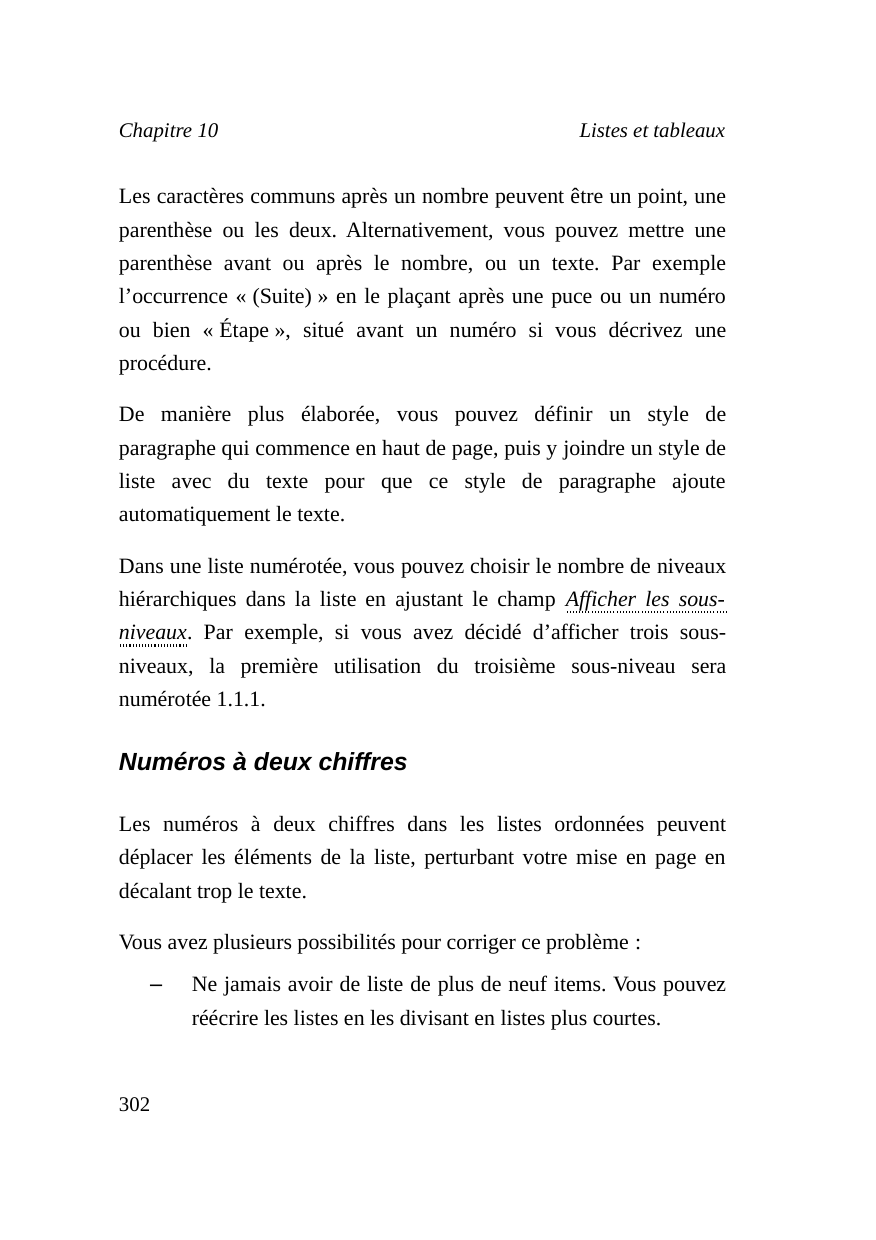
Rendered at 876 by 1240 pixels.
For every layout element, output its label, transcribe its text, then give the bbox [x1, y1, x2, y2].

text De manière plus élaborée, vous pouvez définir un style de paragraphe qui commence en haut de page, puis y joindre un style de liste avec du texte pour que ce style de paragraphe ajoute automatiquement le texte. [119, 395, 727, 528]
text Vous avez plusieurs possibilités pour corriger ce problème : [119, 923, 727, 956]
subtitle Numéros à deux chiffres [119, 747, 727, 776]
text Dans une liste numérotée, vous pouvez choisir le nombre de niveaux hiérarchiques dans la liste en ajustant le champ Afficher les sous-niveaux. Par exemple, si vous avez décidé d’afficher trois sous-niveaux, la première utilisation du troisième sous-niveau sera numérotée 1.1.1. [119, 546, 727, 713]
text Les caractères communs après un nombre peuvent être un point, une parenthèse ou les deux. Alternativement, vous pouvez mettre une parenthèse avant ou après le nombre, ou un texte. Par exemple l’occurrence « (Suite) » en le plaçant après une puce ou un numéro ou bien « Étape », situé avant un numéro si vous décrivez une procédure. [119, 177, 727, 377]
list Ne jamais avoir de liste de plus de neuf items. Vous pouvez réécrire les listes en les divisant en listes plus courtes. [150, 965, 727, 1032]
text Les numéros à deux chiffres dans les listes ordonnées peuvent déplacer les éléments de la liste, perturbant votre mise en page en décalant trop le texte. [119, 805, 727, 905]
